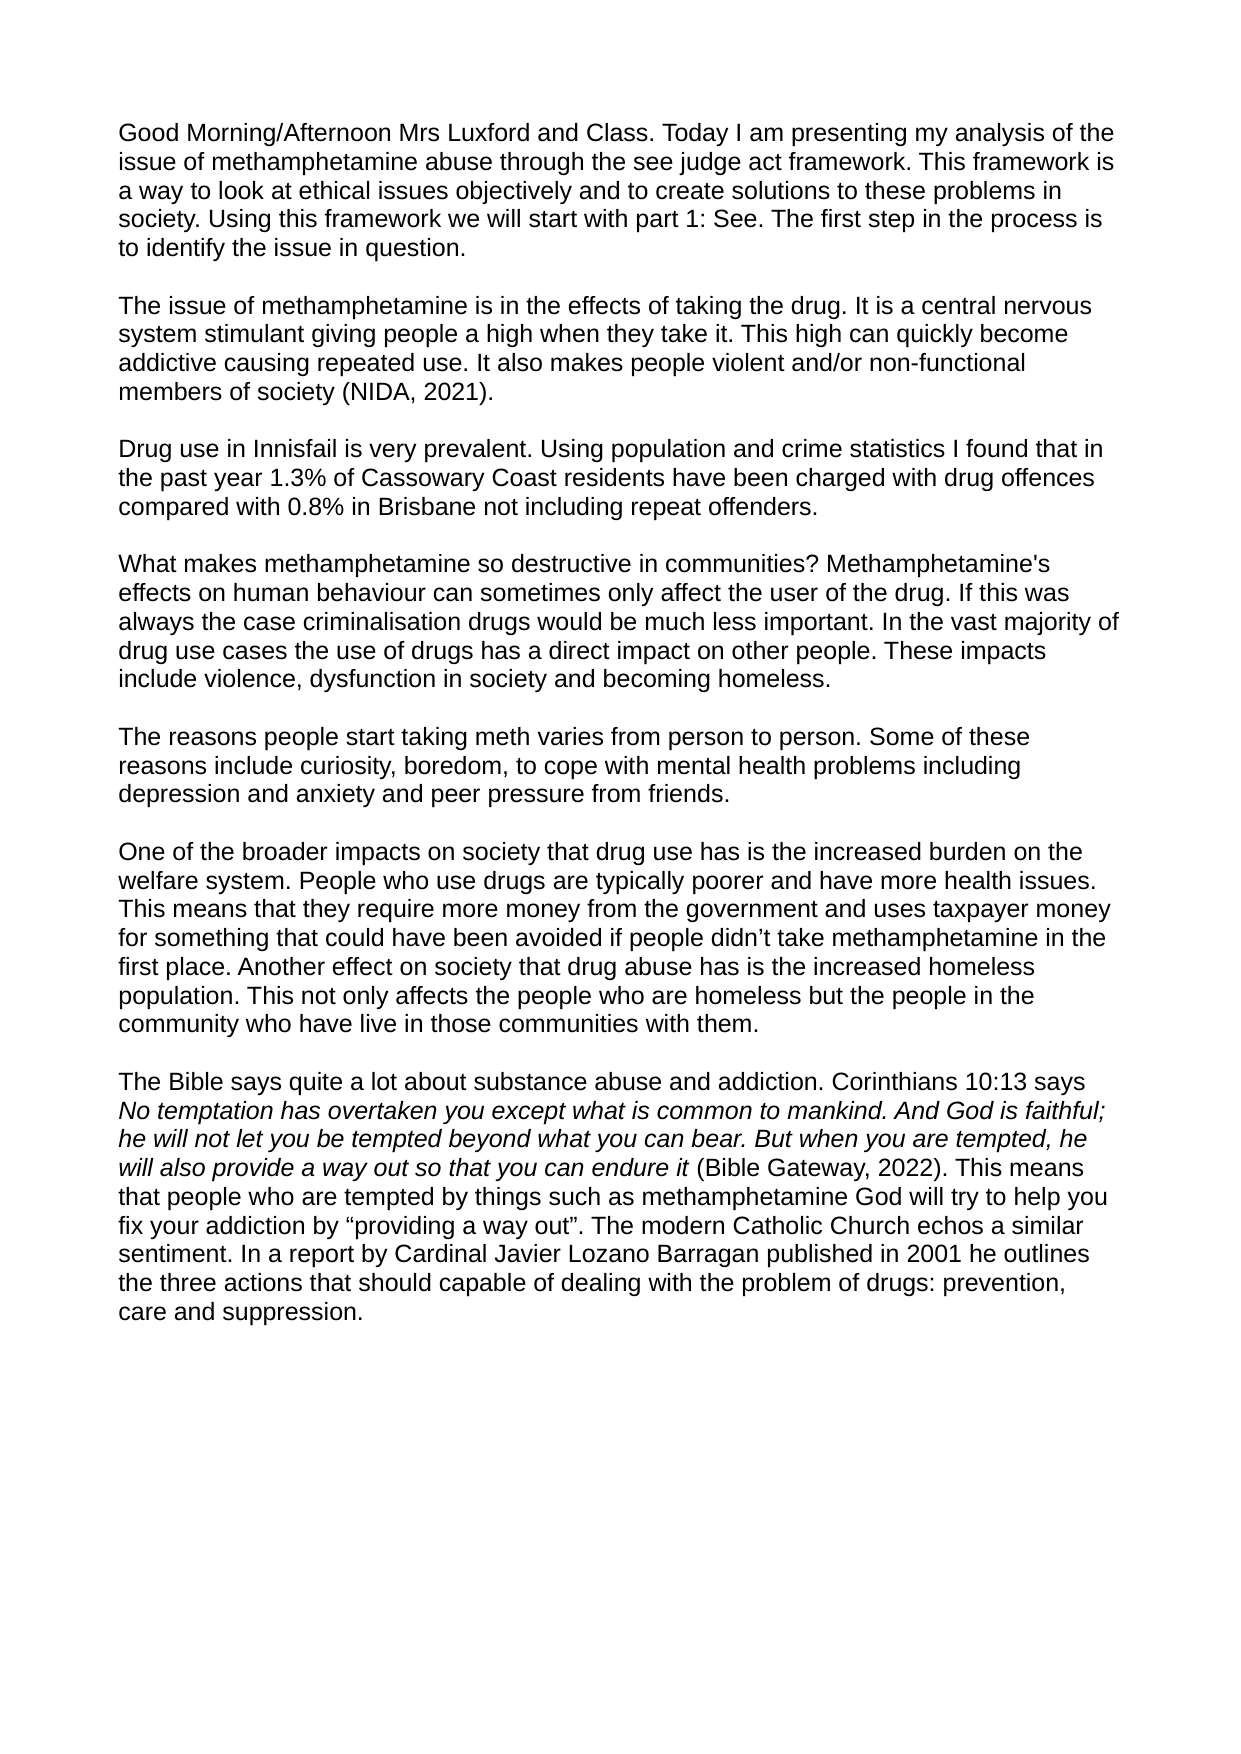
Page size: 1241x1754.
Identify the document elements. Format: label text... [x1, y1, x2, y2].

text What makes methamphetamine so destructive in communities? Methamphetamine's effects on human behaviour can sometimes only affect the user of the drug. If this was always the case criminalisation drugs would be much less important. In the vast majority of drug use cases the use of drugs has a direct impact on other people. These impacts include violence, dysfunction in society and becoming homeless. [118, 549, 1122, 693]
text The reasons people start taking meth varies from person to person. Some of these reasons include curiosity, boredom, to cope with mental health problems including depression and anxiety and peer pressure from friends. [118, 722, 1122, 808]
text The issue of methamphetamine is in the effects of taking the drug. It is a central nervous system stimulant giving people a high when they take it. This high can quickly become addictive causing repeated use. It also makes people violent and/or non-functional members of society (NIDA, 2021). [118, 291, 1122, 406]
text Good Morning/Afternoon Mrs Luxford and Class. Today I am presenting my analysis of the issue of methamphetamine abuse through the see judge act framework. This framework is a way to look at ethical issues objectively and to create solutions to these problems in society. Using this framework we will start with part 1: See. The first step in the process is to identify the issue in question. [118, 118, 1122, 262]
text The Bible says quite a lot about substance abuse and addiction. Corinthians 10:13 says No temptation has overtaken you except what is common to mankind. And God is faithful; he will not let you be tempted beyond what you can bear. But when you are tempted, he will also provide a way out so that you can endure it (Bible Gateway, 2022). This means that people who are tempted by things such as methamphetamine God will try to help you fix your addiction by “providing a way out”. The modern Catholic Church echos a similar sentiment. In a report by Cardinal Javier Lozano Barragan published in 2001 he outlines the three actions that should capable of dealing with the problem of drugs: prevention, care and suppression. [118, 1067, 1122, 1326]
text One of the broader impacts on society that drug use has is the increased burden on the welfare system. People who use drugs are typically poorer and have more health issues. This means that they require more money from the government and uses taxpayer money for something that could have been avoided if people didn’t take methamphetamine in the first place. Another effect on society that drug abuse has is the increased homeless population. This not only affects the people who are homeless but the people in the community who have live in those communities with them. [118, 837, 1122, 1038]
text Drug use in Innisfail is very prevalent. Using population and crime statistics I found that in the past year 1.3% of Cassowary Coast residents have been charged with drug offences compared with 0.8% in Brisbane not including repeat offenders. [118, 434, 1122, 521]
